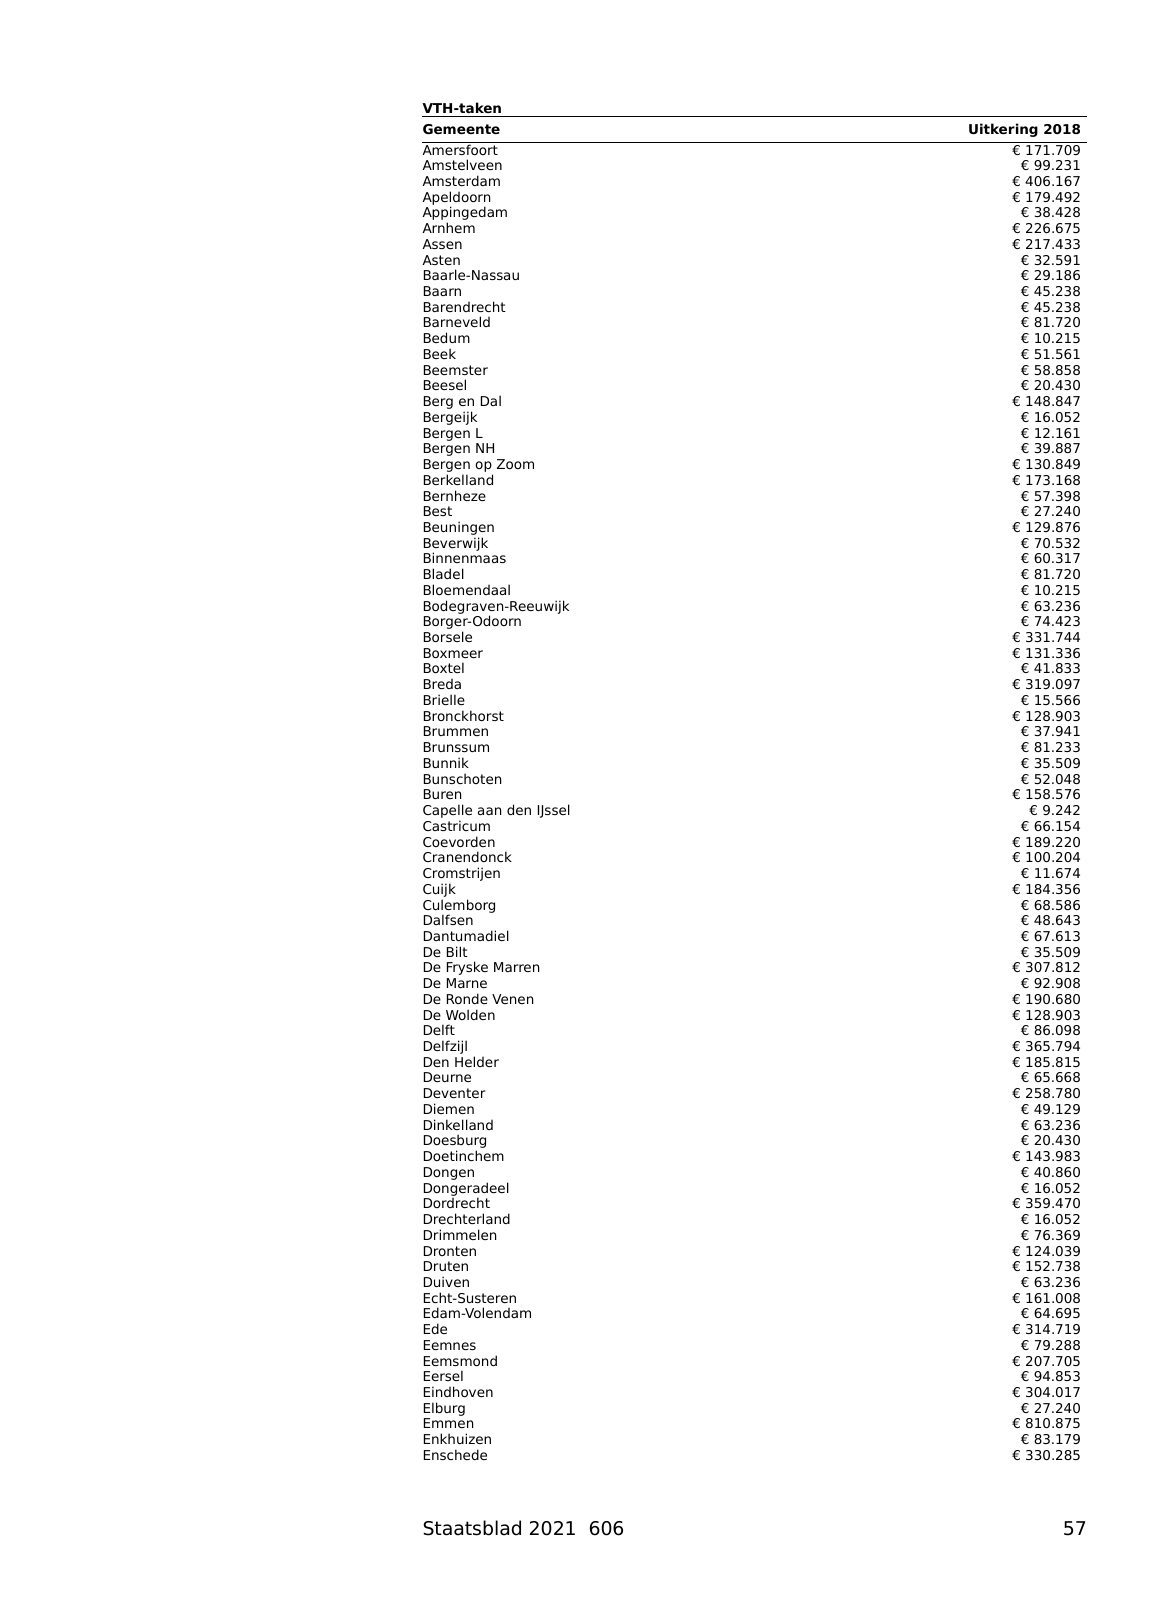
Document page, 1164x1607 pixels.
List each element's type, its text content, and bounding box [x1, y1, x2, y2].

table_cell € 406.167 [863, 174, 1087, 189]
table_cell € 173.168 [863, 473, 1087, 488]
table_cell Doesburg [422, 1133, 863, 1149]
table_cell Delfzijl [422, 1039, 863, 1054]
table_cell € 130.849 [863, 457, 1087, 473]
table_cell Bodegraven-Reeuwijk [422, 599, 863, 614]
table_cell € 20.430 [863, 1133, 1087, 1149]
table_cell € 10.215 [863, 331, 1087, 347]
table_cell € 63.236 [863, 1118, 1087, 1133]
table_cell € 49.129 [863, 1102, 1087, 1117]
table_cell Brummen [422, 724, 863, 740]
table_cell Brunssum [422, 740, 863, 756]
table_cell € 12.161 [863, 425, 1087, 441]
table_cell € 143.983 [863, 1149, 1087, 1165]
table_cell Dinkelland [422, 1118, 863, 1133]
table_cell Borger-Odoorn [422, 614, 863, 630]
table_cell Bunnik [422, 756, 863, 771]
table_cell Arnhem [422, 221, 863, 237]
table_cell € 100.204 [863, 850, 1087, 866]
table_cell Bunschoten [422, 771, 863, 787]
table_cell € 16.052 [863, 1180, 1087, 1196]
table_cell Beek [422, 347, 863, 362]
table_cell € 58.858 [863, 363, 1087, 378]
table_cell Den Helder [422, 1055, 863, 1070]
table_cell € 65.668 [863, 1070, 1087, 1086]
table_cell Delft [422, 1023, 863, 1039]
table_cell € 161.008 [863, 1291, 1087, 1306]
table_cell € 330.285 [863, 1448, 1087, 1463]
table_cell € 190.680 [863, 992, 1087, 1007]
table_cell Dongen [422, 1165, 863, 1180]
table_cell Amersfoort [422, 143, 863, 158]
table_cell € 67.613 [863, 929, 1087, 944]
table_cell € 185.815 [863, 1055, 1087, 1070]
table_cell € 99.231 [863, 158, 1087, 174]
table_cell € 38.428 [863, 205, 1087, 221]
table_cell € 365.794 [863, 1039, 1087, 1054]
table_cell Cranendonck [422, 850, 863, 866]
table_cell Elburg [422, 1401, 863, 1416]
table_cell Asten [422, 253, 863, 268]
table_cell € 319.097 [863, 677, 1087, 693]
table_cell € 51.561 [863, 347, 1087, 362]
table_cell Beesel [422, 378, 863, 394]
table_cell Beverwijk [422, 536, 863, 551]
table_cell Bergen op Zoom [422, 457, 863, 473]
table_cell Baarle-Nassau [422, 268, 863, 284]
table_cell Beuningen [422, 520, 863, 536]
table_cell Best [422, 504, 863, 520]
table_cell Apeldoorn [422, 190, 863, 205]
table_cell € 258.780 [863, 1086, 1087, 1102]
table_cell Binnenmaas [422, 551, 863, 567]
table_cell Amstelveen [422, 158, 863, 174]
table_cell € 331.744 [863, 630, 1087, 646]
table_cell Drechterland [422, 1212, 863, 1228]
table_cell Coevorden [422, 834, 863, 850]
table_cell Boxmeer [422, 646, 863, 661]
table_cell Cromstrijen [422, 866, 863, 882]
table_cell € 15.566 [863, 693, 1087, 708]
table_cell Drimmelen [422, 1228, 863, 1243]
table_cell Assen [422, 237, 863, 252]
table_cell De Marne [422, 976, 863, 992]
table_cell Doetinchem [422, 1149, 863, 1165]
table_cell Edam-Volendam [422, 1306, 863, 1322]
table_cell € 94.853 [863, 1369, 1087, 1385]
table_cell € 81.233 [863, 740, 1087, 756]
table_cell € 83.179 [863, 1432, 1087, 1448]
table_cell De Fryske Marren [422, 960, 863, 976]
table_cell € 48.643 [863, 913, 1087, 929]
table_cell Baarn [422, 284, 863, 299]
table_cell € 63.236 [863, 1275, 1087, 1291]
table_cell Beemster [422, 363, 863, 378]
table_cell De Bilt [422, 945, 863, 960]
table_cell Dalfsen [422, 913, 863, 929]
table_cell Berkelland [422, 473, 863, 488]
table_cell € 35.509 [863, 945, 1087, 960]
table_cell € 76.369 [863, 1228, 1087, 1243]
table_cell € 81.720 [863, 315, 1087, 331]
table_cell € 64.695 [863, 1306, 1087, 1322]
table_cell Bergen NH [422, 441, 863, 457]
table_cell € 68.586 [863, 897, 1087, 913]
table_cell € 152.738 [863, 1259, 1087, 1275]
table_cell € 129.876 [863, 520, 1087, 536]
table_cell € 92.908 [863, 976, 1087, 992]
table_cell € 304.017 [863, 1385, 1087, 1401]
table_cell € 32.591 [863, 253, 1087, 268]
table_cell Bedum [422, 331, 863, 347]
table_cell € 148.847 [863, 394, 1087, 410]
table_cell € 63.236 [863, 599, 1087, 614]
table_cell € 16.052 [863, 410, 1087, 425]
table_cell Eindhoven [422, 1385, 863, 1401]
table_cell € 11.674 [863, 866, 1087, 882]
table_cell € 79.288 [863, 1338, 1087, 1353]
table_cell Ede [422, 1322, 863, 1338]
table_cell Bladel [422, 567, 863, 583]
table_cell € 314.719 [863, 1322, 1087, 1338]
table_cell Eemnes [422, 1338, 863, 1353]
table_cell € 37.941 [863, 724, 1087, 740]
table_cell € 81.720 [863, 567, 1087, 583]
table_cell € 60.317 [863, 551, 1087, 567]
table_cell € 9.242 [863, 803, 1087, 819]
table_cell Bergen L [422, 425, 863, 441]
table_cell € 70.532 [863, 536, 1087, 551]
table_cell Barneveld [422, 315, 863, 331]
table_cell € 810.875 [863, 1416, 1087, 1432]
table_cell € 128.903 [863, 709, 1087, 724]
table_cell € 57.398 [863, 488, 1087, 504]
table_cell Gemeente [422, 117, 863, 142]
table_cell € 29.186 [863, 268, 1087, 284]
table_cell € 27.240 [863, 1401, 1087, 1416]
table_cell € 158.576 [863, 787, 1087, 803]
table_cell Eersel [422, 1369, 863, 1385]
table_cell Berg en Dal [422, 394, 863, 410]
table_cell De Ronde Venen [422, 992, 863, 1007]
table_cell Diemen [422, 1102, 863, 1117]
table_cell € 20.430 [863, 378, 1087, 394]
table_cell Capelle aan den IJssel [422, 803, 863, 819]
table_cell € 171.709 [863, 143, 1087, 158]
table_cell Castricum [422, 819, 863, 834]
table_cell Dordrecht [422, 1196, 863, 1212]
table_cell € 131.336 [863, 646, 1087, 661]
table_cell € 189.220 [863, 834, 1087, 850]
table_cell Deurne [422, 1070, 863, 1086]
table_cell Culemborg [422, 897, 863, 913]
table_cell € 86.098 [863, 1023, 1087, 1039]
table_cell Uitkering 2018 [863, 117, 1087, 142]
table_cell Brielle [422, 693, 863, 708]
table_cell Amsterdam [422, 174, 863, 189]
table_cell Dronten [422, 1243, 863, 1259]
table_cell Enkhuizen [422, 1432, 863, 1448]
table_cell Borsele [422, 630, 863, 646]
table_cell € 39.887 [863, 441, 1087, 457]
table_cell € 66.154 [863, 819, 1087, 834]
table_cell € 74.423 [863, 614, 1087, 630]
table_cell Enschede [422, 1448, 863, 1463]
table_cell € 359.470 [863, 1196, 1087, 1212]
table_cell Deventer [422, 1086, 863, 1102]
table_cell Emmen [422, 1416, 863, 1432]
table_cell € 207.705 [863, 1354, 1087, 1369]
table_cell Druten [422, 1259, 863, 1275]
table_cell Bernheze [422, 488, 863, 504]
table_cell Breda [422, 677, 863, 693]
table_cell € 27.240 [863, 504, 1087, 520]
table_cell Eemsmond [422, 1354, 863, 1369]
table_cell Bronckhorst [422, 709, 863, 724]
table_cell € 10.215 [863, 583, 1087, 598]
table_cell € 45.238 [863, 284, 1087, 299]
table_cell € 307.812 [863, 960, 1087, 976]
table_cell Bergeijk [422, 410, 863, 425]
table_cell € 217.433 [863, 237, 1087, 252]
table_cell Duiven [422, 1275, 863, 1291]
table_cell Echt-Susteren [422, 1291, 863, 1306]
table_cell Buren [422, 787, 863, 803]
table_cell € 41.833 [863, 661, 1087, 677]
table_cell € 40.860 [863, 1165, 1087, 1180]
table_cell € 226.675 [863, 221, 1087, 237]
table_cell De Wolden [422, 1008, 863, 1023]
table_cell Dantumadiel [422, 929, 863, 944]
table_header VTH-taken [422, 100, 1087, 116]
table_cell € 52.048 [863, 771, 1087, 787]
table_cell Bloemendaal [422, 583, 863, 598]
table_cell € 35.509 [863, 756, 1087, 771]
table_cell € 184.356 [863, 882, 1087, 897]
table_cell € 16.052 [863, 1212, 1087, 1228]
table_cell € 128.903 [863, 1008, 1087, 1023]
table_cell Barendrecht [422, 300, 863, 315]
table_cell Dongeradeel [422, 1180, 863, 1196]
table_cell Boxtel [422, 661, 863, 677]
table_cell € 179.492 [863, 190, 1087, 205]
table_cell Cuijk [422, 882, 863, 897]
table_cell € 45.238 [863, 300, 1087, 315]
table_cell € 124.039 [863, 1243, 1087, 1259]
table_cell Appingedam [422, 205, 863, 221]
